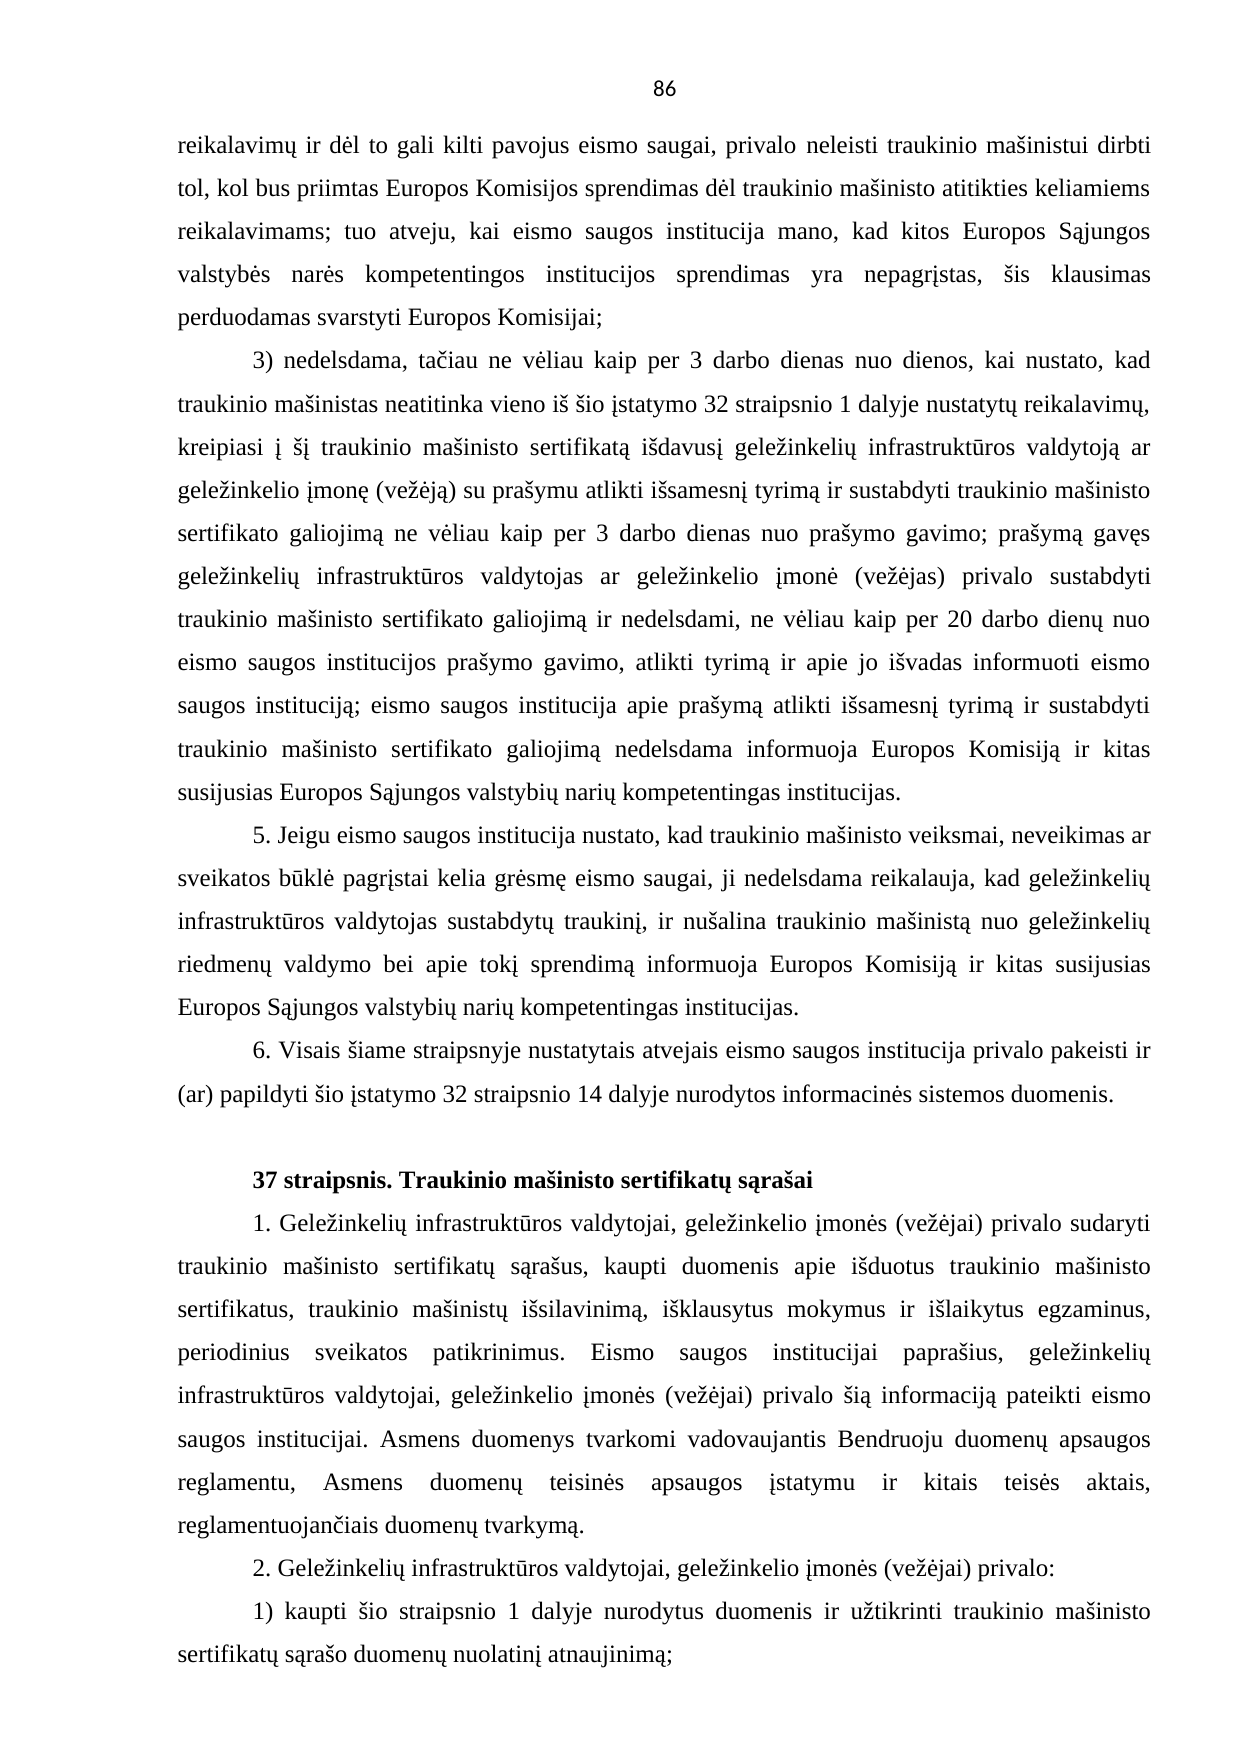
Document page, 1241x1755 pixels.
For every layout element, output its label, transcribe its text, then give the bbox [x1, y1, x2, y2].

text 5. Jeigu eismo saugos institucija nustato, kad traukinio mašinisto veiksmai, neveikimas ar sveikatos būklė pagrįstai kelia grėsmę eismo saugai, ji nedelsdama reikalauja, kad geležinkelių infrastruktūros valdytojas sustabdytų traukinį, ir nušalina traukinio mašinistą nuo geležinkelių riedmenų valdymo bei apie tokį sprendimą informuoja Europos Komisiją ir kitas susijusias Europos Sąjungos valstybių narių kompetentingas institucijas. [177, 820, 1152, 1021]
text 6. Visais šiame straipsnyje nustatytais atvejais eismo saugos institucija privalo pakeisti ir (ar) papildyti šio įstatymo 32 straipsnio 14 dalyje nurodytos informacinės sistemos duomenis. [177, 1036, 1152, 1107]
text 2. Geležinkelių infrastruktūros valdytojai, geležinkelio įmonės (vežėjai) privalo: [177, 1553, 1152, 1582]
text 1) kaupti šio straipsnio 1 dalyje nurodytus duomenis ir užtikrinti traukinio mašinisto sertifikatų sąrašo duomenų nuolatinį atnaujinimą; [177, 1596, 1152, 1668]
text 1. Geležinkelių infrastruktūros valdytojai, geležinkelio įmonės (vežėjai) privalo sudaryti traukinio mašinisto sertifikatų sąrašus, kaupti duomenis apie išduotus traukinio mašinisto sertifikatus, traukinio mašinistų išsilavinimą, išklausytus mokymus ir išlaikytus egzaminus, periodinius sveikatos patikrinimus. Eismo saugos institucijai paprašius, geležinkelių infrastruktūros valdytojai, geležinkelio įmonės (vežėjai) privalo šią informaciją pateikti eismo saugos institucijai. Asmens duomenys tvarkomi vadovaujantis Bendruoju duomenų apsaugos reglamentu, Asmens duomenų teisinės apsaugos įstatymu ir kitais teisės aktais, reglamentuojančiais duomenų tvarkymą. [177, 1208, 1152, 1539]
text reikalavimų ir dėl to gali kilti pavojus eismo saugai, privalo neleisti traukinio mašinistui dirbti tol, kol bus priimtas Europos Komisijos sprendimas dėl traukinio mašinisto atitikties keliamiems reikalavimams; tuo atveju, kai eismo saugos institucija mano, kad kitos Europos Sąjungos valstybės narės kompetentingos institucijos sprendimas yra nepagrįstas, šis klausimas perduodamas svarstyti Europos Komisijai; [177, 130, 1152, 331]
text 3) nedelsdama, tačiau ne vėliau kaip per 3 darbo dienas nuo dienos, kai nustato, kad traukinio mašinistas neatitinka vieno iš šio įstatymo 32 straipsnio 1 dalyje nustatytų reikalavimų, kreipiasi į šį traukinio mašinisto sertifikatą išdavusį geležinkelių infrastruktūros valdytoją ar geležinkelio įmonę (vežėją) su prašymu atlikti išsamesnį tyrimą ir sustabdyti traukinio mašinisto sertifikato galiojimą ne vėliau kaip per 3 darbo dienas nuo prašymo gavimo; prašymą gavęs geležinkelių infrastruktūros valdytojas ar geležinkelio įmonė (vežėjas) privalo sustabdyti traukinio mašinisto sertifikato galiojimą ir nedelsdami, ne vėliau kaip per 20 darbo dienų nuo eismo saugos institucijos prašymo gavimo, atlikti tyrimą ir apie jo išvadas informuoti eismo saugos instituciją; eismo saugos institucija apie prašymą atlikti išsamesnį tyrimą ir sustabdyti traukinio mašinisto sertifikato galiojimą nedelsdama informuoja Europos Komisiją ir kitas susijusias Europos Sąjungos valstybių narių kompetentingas institucijas. [177, 346, 1152, 806]
text 37 straipsnis. Traukinio mašinisto sertifikatų sąrašai [177, 1165, 1152, 1194]
